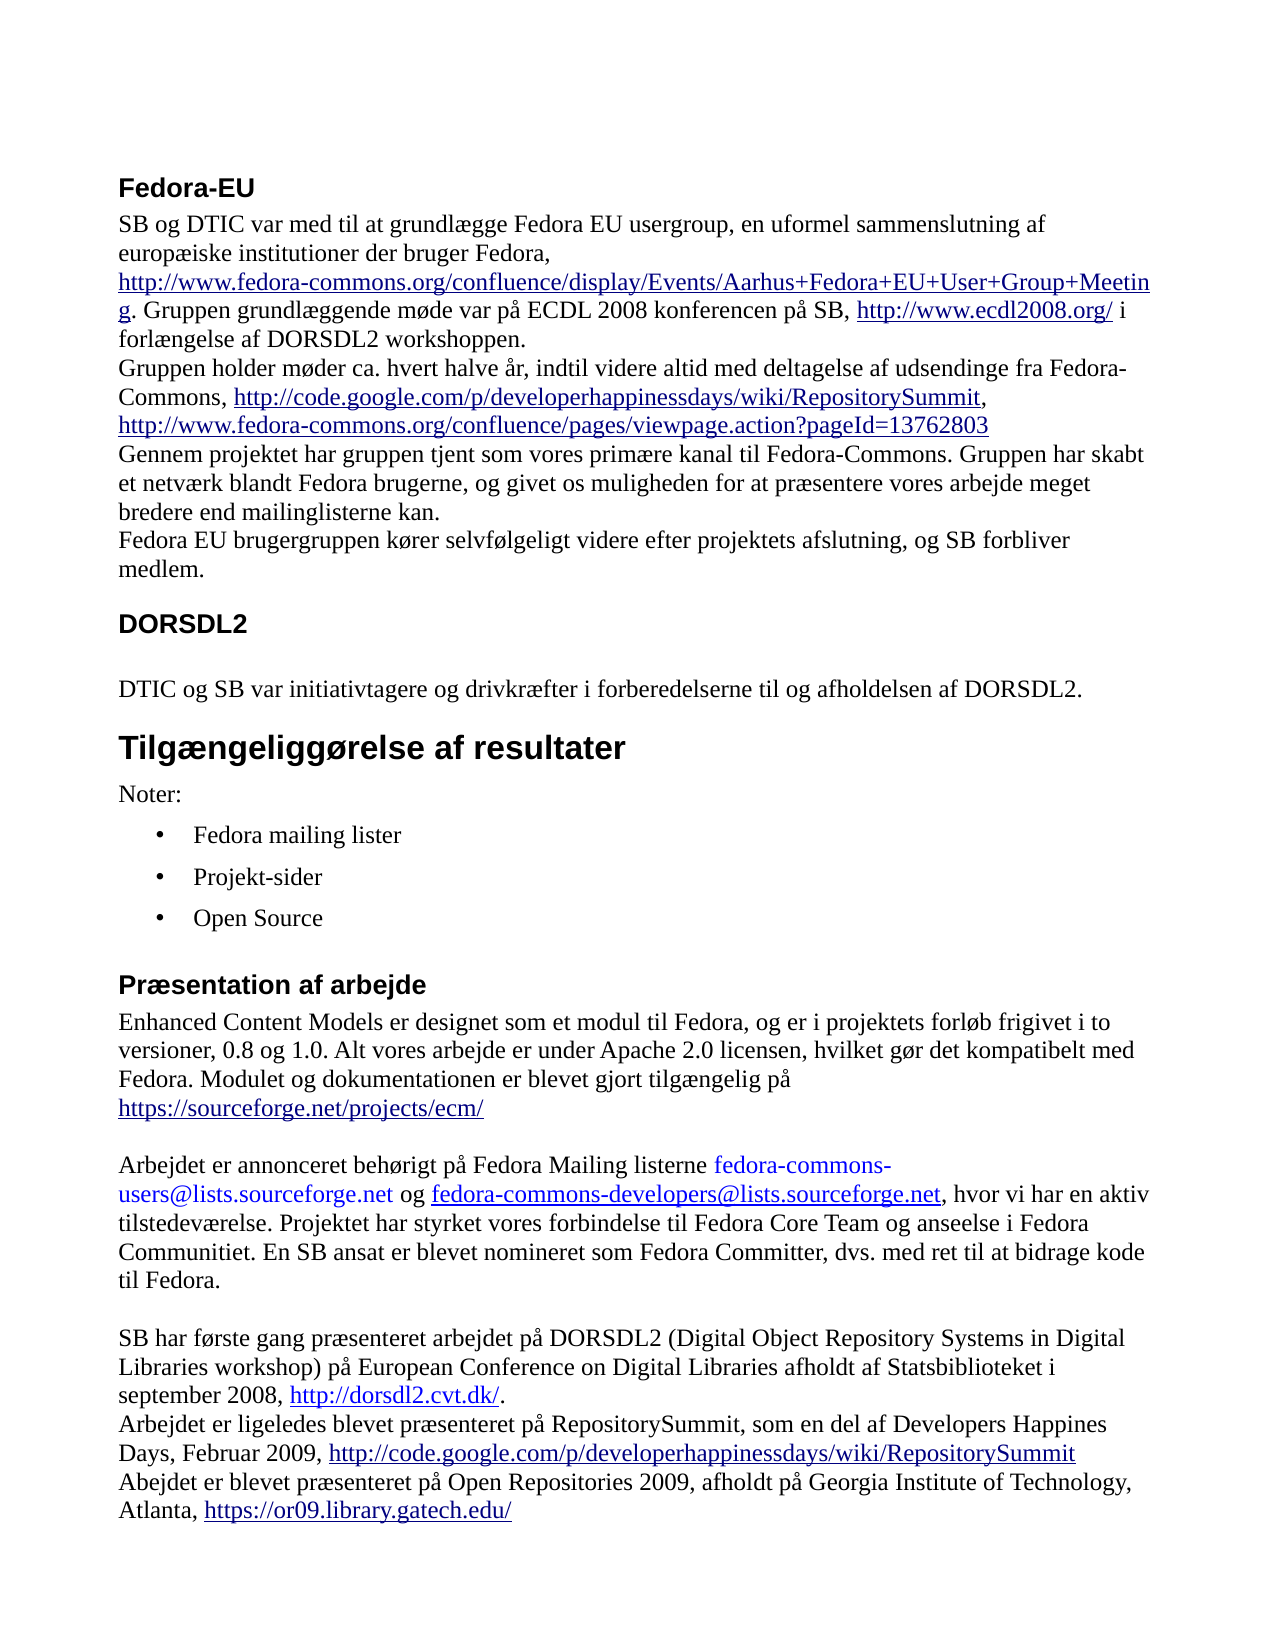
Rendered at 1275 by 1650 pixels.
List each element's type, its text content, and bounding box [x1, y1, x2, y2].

text Arbejdet er annonceret behørigt på Fedora Mailing listerne fedora-commons-users@lists.sourceforge.net og fedora-commons-developers@lists.sourceforge.net, hvor vi har en aktiv tilstedeværelse. Projektet har styrket vores forbindelse til Fedora Core Team og anseelse i Fedora Communitiet. En SB ansat er blevet nomineret som Fedora Committer, dvs. med ret til at bidrage kode til Fedora. [118, 1151, 1157, 1294]
subtitle Tilgængeliggørelse af resultater [118, 728, 1157, 767]
subtitle Præsentation af arbejde [118, 969, 1157, 1001]
subtitle DORSDL2 [118, 608, 1157, 639]
list Fedora mailing lister [156, 821, 1157, 849]
text Enhanced Content Models er designet som et modul til Fedora, og er i projektets forløb frigivet i to versioner, 0.8 og 1.0. Alt vores arbejde er under Apache 2.0 licensen, hvilket gør det kompatibelt med Fedora. Modulet og dokumentationen er blevet gjort tilgængelig på https://sourceforge.net/projects/ecm/ [118, 1007, 1157, 1122]
text SB og DTIC var med til at grundlægge Fedora EU usergroup, en uformel sammenslutning af europæiske institutioner der bruger Fedora, http://www.fedora-commons.org/confluence/display/Events/Aarhus+Fedora+EU+User+Group+Meeting. Gruppen grundlæggende møde var på ECDL 2008 konferencen på SB, http://www.ecdl2008.org/ i forlængelse af DORSDL2 workshoppen. [118, 209, 1157, 353]
text Abejdet er blevet præsenteret på Open Repositories 2009, afholdt på Georgia Institute of Technology, Atlanta, https://or09.library.gatech.edu/ [118, 1467, 1157, 1524]
text Noter: [118, 779, 1157, 808]
text DTIC og SB var initiativtagere og drivkræfter i forberedelserne til og afholdelsen af DORSDL2. [118, 674, 1157, 703]
subtitle Fedora-EU [118, 172, 1157, 203]
text Arbejdet er ligeledes blevet præsenteret på RepositorySummit, som en del af Developers Happines Days, Februar 2009, http://code.google.com/p/developerhappinessdays/wiki/RepositorySummit [118, 1409, 1157, 1467]
text Gruppen holder møder ca. hvert halve år, indtil videre altid med deltagelse af udsendinge fra Fedora-Commons, http://code.google.com/p/developerhappinessdays/wiki/RepositorySummit, http://www.fedora-commons.org/confluence/pages/viewpage.action?pageId=13762803 [118, 353, 1157, 439]
list Projekt-sider [156, 862, 1157, 891]
list Open Source [156, 903, 1157, 932]
text Gennem projektet har gruppen tjent som vores primære kanal til Fedora-Commons. Gruppen har skabt et netværk blandt Fedora brugerne, og givet os muligheden for at præsentere vores arbejde meget bredere end mailinglisterne kan. [118, 439, 1157, 526]
text SB har første gang præsenteret arbejdet på DORSDL2 (Digital Object Repository Systems in Digital Libraries workshop) på European Conference on Digital Libraries afholdt af Statsbiblioteket i september 2008, http://dorsdl2.cvt.dk/. [118, 1323, 1157, 1409]
text Fedora EU brugergruppen kører selvfølgeligt videre efter projektets afslutning, og SB forbliver medlem. [118, 526, 1157, 583]
